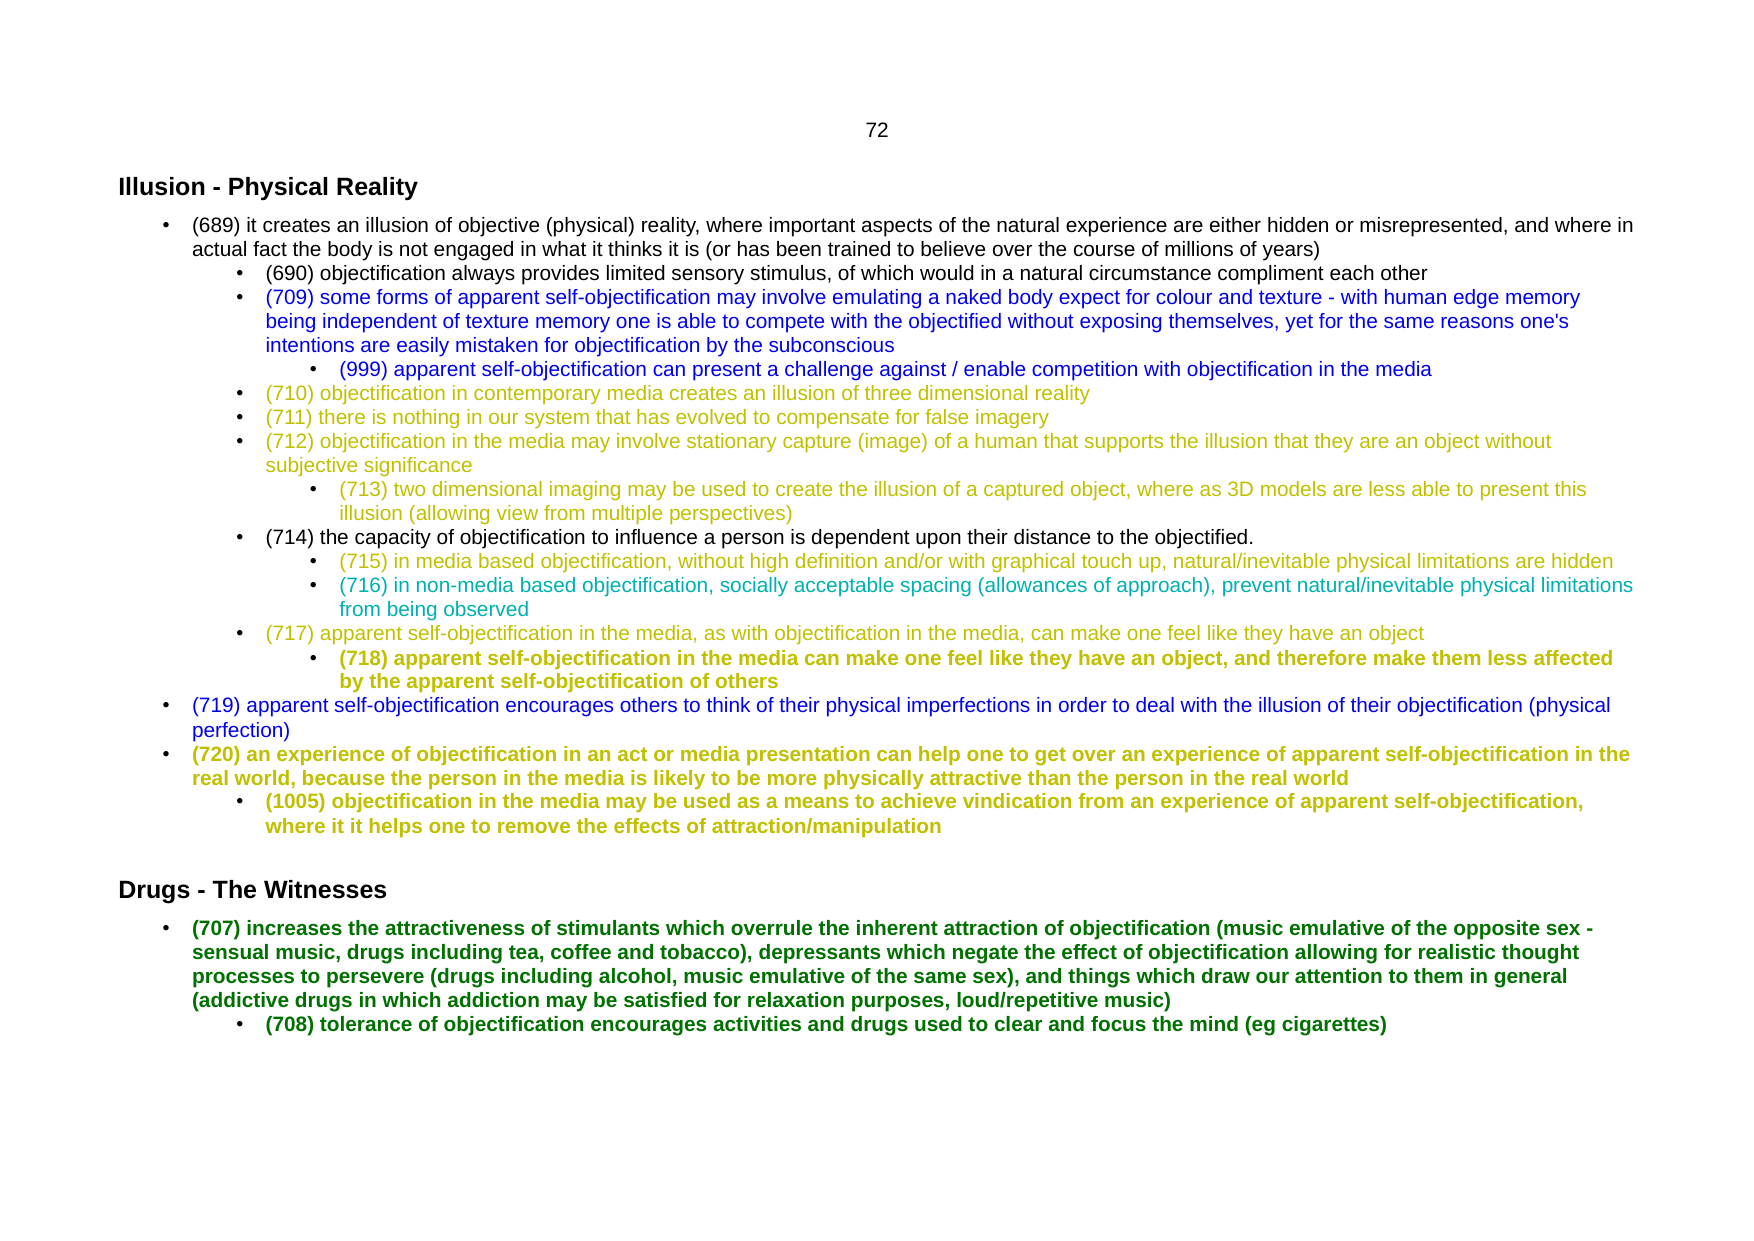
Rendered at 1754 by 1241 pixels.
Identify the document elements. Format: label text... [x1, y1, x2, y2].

list (999) apparent self-objectification can present a challenge against / enable competition with objectification in the media [309, 357, 1636, 381]
list (717) apparent self-objectification in the media, as with objectification in the media, can make one feel like they have an object [236, 621, 1636, 645]
list (716) in non-media based objectification, socially acceptable spacing (allowances of approach), prevent natural/inevitable physical limitations from being observed [309, 573, 1636, 621]
list (1005) objectification in the media may be used as a means to achieve vindication from an experience of apparent self-objectification, where it it helps one to remove the effects of attraction/manipulation [236, 789, 1636, 837]
list (707) increases the attractiveness of stimulants which overrule the inherent attraction of objectification (music emulative of the opposite sex - sensual music, drugs including tea, coffee and tobacco), depressants which negate the effect of objectification allowing for realistic thought processes to persevere (drugs including alcohol, music emulative of the same sex), and things which draw our attention to them in general (addictive drugs in which addiction may be satisfied for relaxation purposes, loud/repetitive music) [162, 916, 1636, 1012]
list (710) objectification in contemporary media creates an illusion of three dimensional reality [236, 381, 1636, 405]
list (708) tolerance of objectification encourages activities and drugs used to clear and focus the mind (eg cigarettes) [236, 1012, 1636, 1036]
list (690) objectification always provides limited sensory stimulus, of which would in a natural circumstance compliment each other [236, 261, 1636, 285]
list (720) an experience of objectification in an act or media presentation can help one to get over an experience of apparent self-objectification in the real world, because the person in the media is likely to be more physically attractive than the person in the real world [162, 741, 1636, 789]
subtitle Illusion - Physical Reality [118, 172, 1636, 200]
list (709) some forms of apparent self-objectification may involve emulating a naked body expect for colour and texture - with human edge memory being independent of texture memory one is able to compete with the objectified without exposing themselves, yet for the same reasons one's intentions are easily mistaken for objectification by the subconscious [236, 285, 1636, 357]
list (711) there is nothing in our system that has evolved to compensate for false imagery [236, 405, 1636, 429]
list (689) it creates an illusion of objective (physical) reality, where important aspects of the natural experience are either hidden or misrepresented, and where in actual fact the body is not engaged in what it thinks it is (or has been trained to believe over the course of millions of years) [162, 213, 1636, 261]
list (714) the capacity of objectification to influence a person is dependent upon their distance to the objectified. [236, 525, 1636, 549]
list (715) in media based objectification, without high definition and/or with graphical touch up, natural/inevitable physical limitations are hidden [309, 549, 1636, 573]
list (713) two dimensional imaging may be used to create the illusion of a captured object, where as 3D models are less able to present this illusion (allowing view from multiple perspectives) [309, 477, 1636, 525]
subtitle Drugs - The Witnesses [118, 875, 1636, 904]
list (719) apparent self-objectification encourages others to think of their physical imperfections in order to deal with the illusion of their objectification (physical perfection) [162, 693, 1636, 741]
list (712) objectification in the media may involve stationary capture (image) of a human that supports the illusion that they are an object without subjective significance [236, 429, 1636, 477]
list (718) apparent self-objectification in the media can make one feel like they have an object, and therefore make them less affected by the apparent self-objectification of others [309, 645, 1636, 693]
